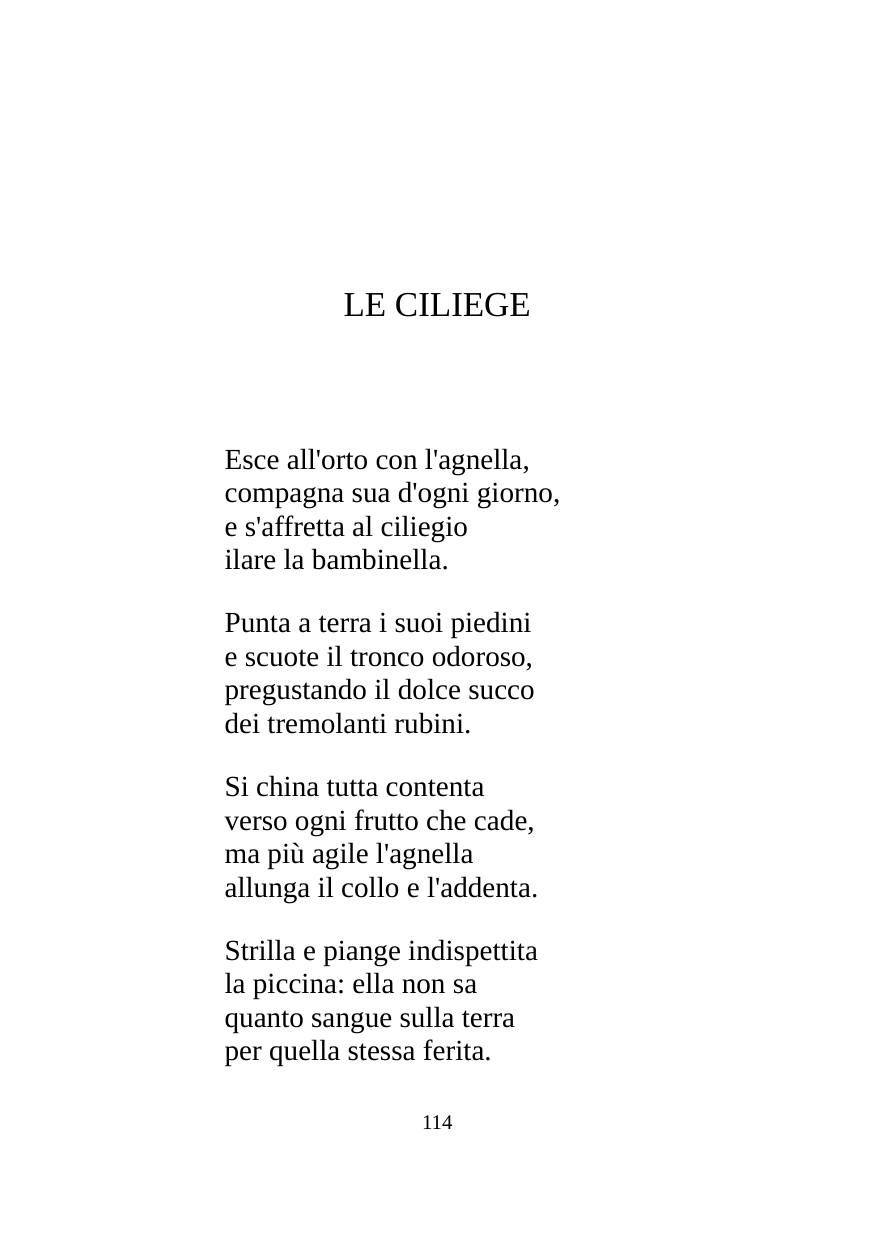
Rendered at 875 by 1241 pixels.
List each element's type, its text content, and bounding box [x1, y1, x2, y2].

text Punta a terra i suoi piedini e scuote il tronco odoroso, pregustando il dolce succo dei tremolanti rubini. [224, 605, 768, 739]
text Si china tutta contenta verso ogni frutto che cade, ma più agile l'agnella allunga il collo e l'addenta. [224, 769, 768, 903]
text Strilla e piange indispettita la piccina: ella non sa quanto sangue sulla terra per quella stessa ferita. [224, 933, 768, 1067]
text Esce all'orto con l'agnella, compagna sua d'ogni giorno, e s'affretta al ciliegio ilare la bambinella. [224, 442, 768, 576]
subtitle LE CILIEGE [106, 283, 768, 324]
